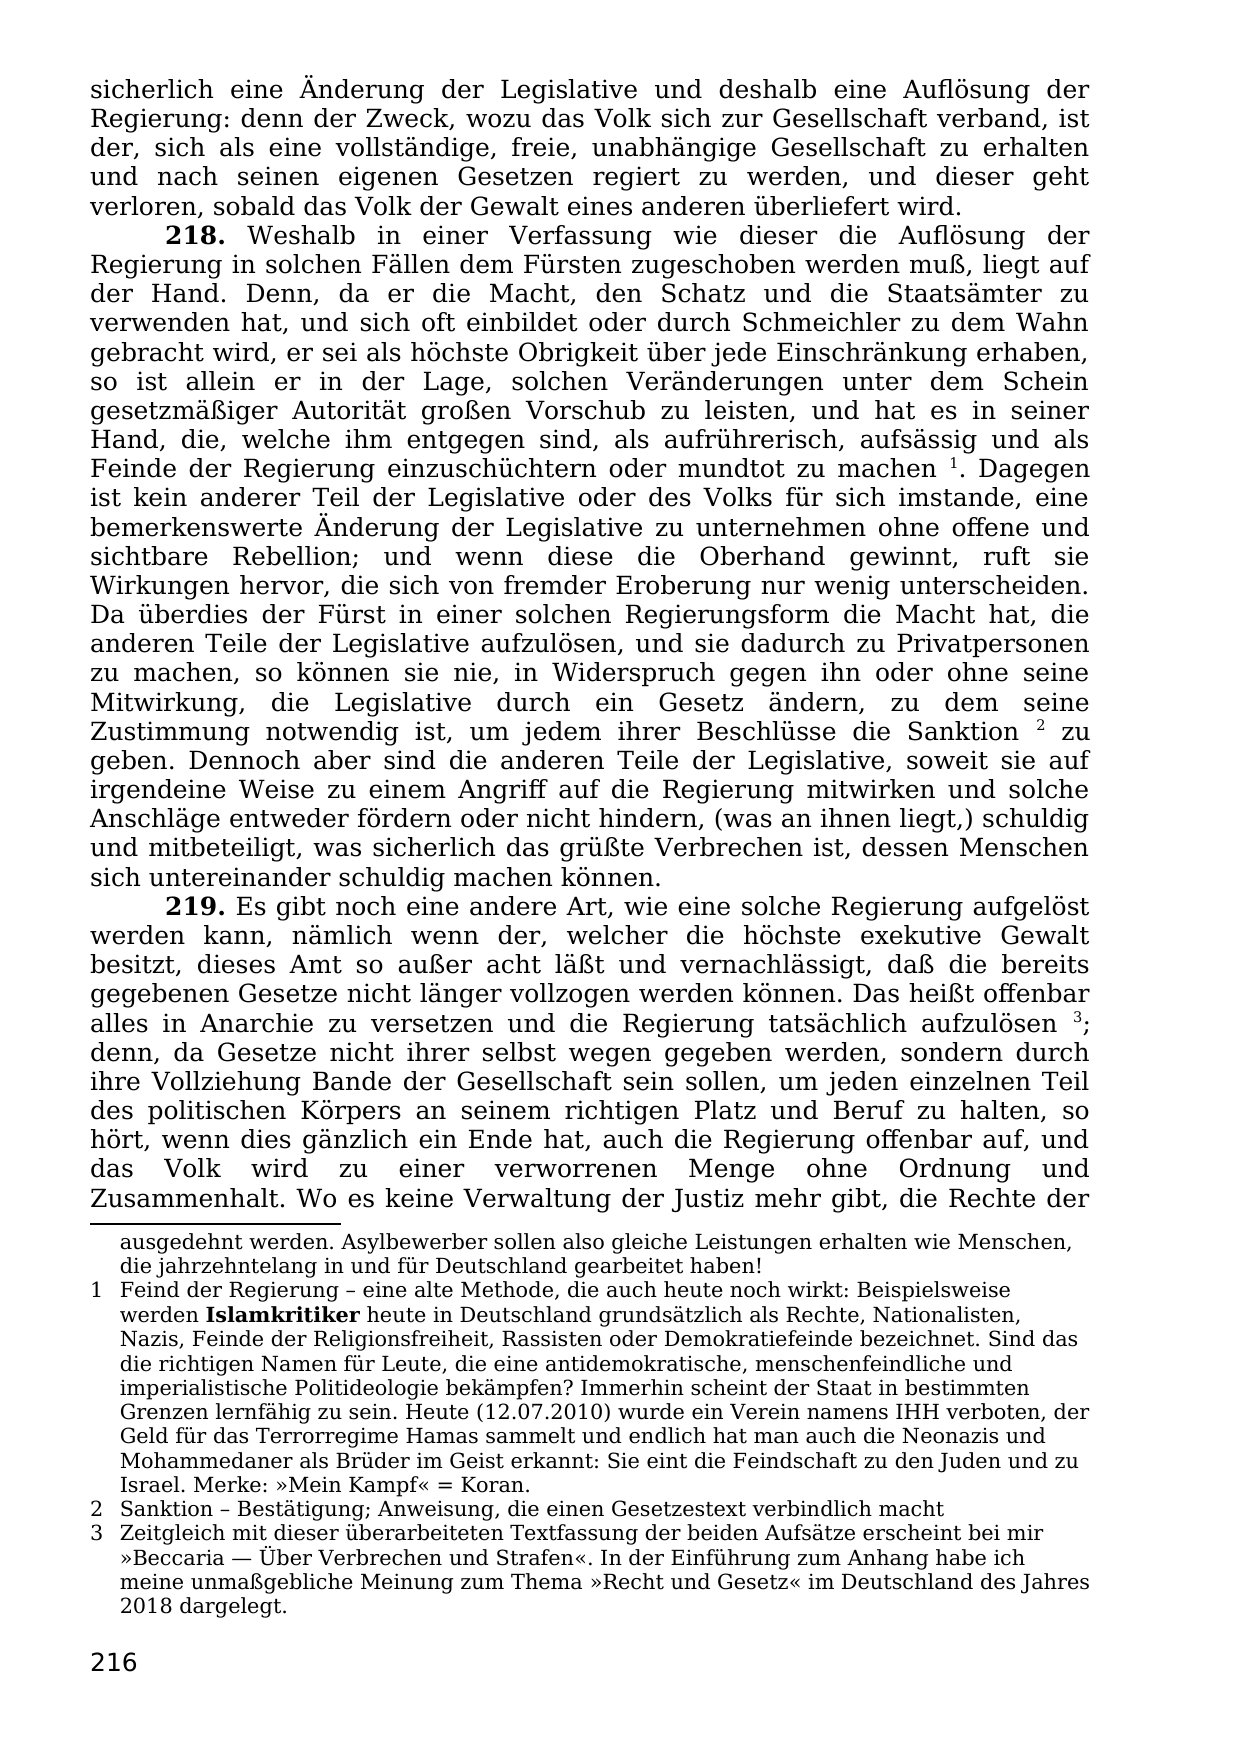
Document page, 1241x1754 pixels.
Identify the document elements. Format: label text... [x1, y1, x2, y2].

text Zeitgleich mit dieser überarbeiteten Textfassung der beiden Aufsätze erscheint bei mir »Beccaria — Über Verbrechen und Strafen«. In der Einführung zum Anhang habe ich meine unmaßgebliche Meinung zum Thema »Recht und Gesetz« im Deutschland des Jahres 2018 dargelegt. [90, 1521, 1091, 1618]
text Feind der Regierung – eine alte Methode, die auch heute noch wirkt: Beispielsweise werden Islamkritiker heute in Deutschland grundsätzlich als Rechte, Nationalisten, Nazis, Feinde der Religionsfreiheit, Rassisten oder Demokratiefeinde bezeichnet. Sind das die richtigen Namen für Leute, die eine antidemokratische, menschenfeindliche und imperialistische Politideologie bekämpfen? Immerhin scheint der Staat in bestimmten Grenzen lernfähig zu sein. Heute (12.07.2010) wurde ein Verein namens IHH verboten, der Geld für das Terrorregime Hamas sammelt und endlich hat man auch die Neonazis und Mohammedaner als Brüder im Geist erkannt: Sie eint die Feindschaft zu den Juden und zu Israel. Merke: »Mein Kampf« = Koran. [90, 1278, 1091, 1497]
text 218. Weshalb in einer Verfassung wie dieser die Auflösung der Regierung in solchen Fällen dem Fürsten zugeschoben werden muß, liegt auf der Hand. Denn, da er die Macht, den Schatz und die Staatsämter zu verwenden hat, und sich oft einbildet oder durch Schmeichler zu dem Wahn gebracht wird, er sei als höchste Obrigkeit über jede Einschränkung erhaben, so ist allein er in der Lage, solchen Veränderungen unter dem Schein gesetzmäßiger Autorität großen Vorschub zu leisten, und hat es in seiner Hand, die, welche ihm entgegen sind, als aufrührerisch, aufsässig und als Feinde der Regierung einzuschüchtern oder mundtot zu machen . Dagegen ist kein anderer Teil der Legislative oder des Volks für sich imstande, eine bemerkenswerte Änderung der Legislative zu unternehmen ohne offene und sichtbare Rebellion; und wenn diese die Oberhand gewinnt, ruft sie Wirkungen hervor, die sich von fremder Eroberung nur wenig unterscheiden. Da überdies der Fürst in einer solchen Regierungsform die Macht hat, die anderen Teile der Legislative aufzulösen, und sie dadurch zu Privatpersonen zu machen, so können sie nie, in Widerspruch gegen ihn oder ohne seine Mitwirkung, die Legislative durch ein Gesetz ändern, zu dem seine Zustimmung notwendig ist, um jedem ihrer Beschlüsse die Sanktion zu geben. Dennoch aber sind die anderen Teile der Legislative, soweit sie auf irgendeine Weise zu einem Angriff auf die Regierung mitwirken und solche Anschläge entweder fördern oder nicht hindern, (was an ihnen liegt,) schuldig und mitbeteiligt, was sicherlich das grüßte Verbrechen ist, dessen Menschen sich untereinander schuldig machen können. [90, 221, 1091, 892]
text 219. Es gibt noch eine andere Art, wie eine solche Regierung aufgelöst werden kann, nämlich wenn der, welcher die höchste exekutive Gewalt besitzt, dieses Amt so außer acht läßt und vernachlässigt, daß die bereits gegebenen Gesetze nicht länger vollzogen werden können. Das heißt offenbar alles in Anarchie zu versetzen und die Regierung tatsächlich aufzulösen ; denn, da Gesetze nicht ihrer selbst wegen gegeben werden, sondern durch ihre Vollziehung Bande der Gesellschaft sein sollen, um jeden einzelnen Teil des politischen Körpers an seinem richtigen Platz und Beruf zu halten, so hört, wenn dies gänzlich ein Ende hat, auch die Regierung offenbar auf, und das Volk wird zu einer verworrenen Menge ohne Ordnung und Zusammenhalt. Wo es keine Verwaltung der Justiz mehr gibt, die Rechte der [90, 892, 1091, 1213]
text sicherlich eine Änderung der Legislative und deshalb eine Auflösung der Regierung: denn der Zweck, wozu das Volk sich zur Gesellschaft verband, ist der, sich als eine vollständige, freie, unabhängige Gesellschaft zu erhalten und nach seinen eigenen Gesetzen regiert zu werden, und dieser geht verloren, sobald das Volk der Gewalt eines anderen überliefert wird. [90, 75, 1091, 221]
text Sanktion – Bestätigung; Anweisung, die einen Gesetzestext verbindlich macht [90, 1497, 1091, 1521]
text ausgedehnt werden. Asylbewerber sollen also gleiche Leistungen erhalten wie Menschen, die jahrzehntelang in und für Deutschland gearbeitet haben! [90, 1230, 1091, 1278]
